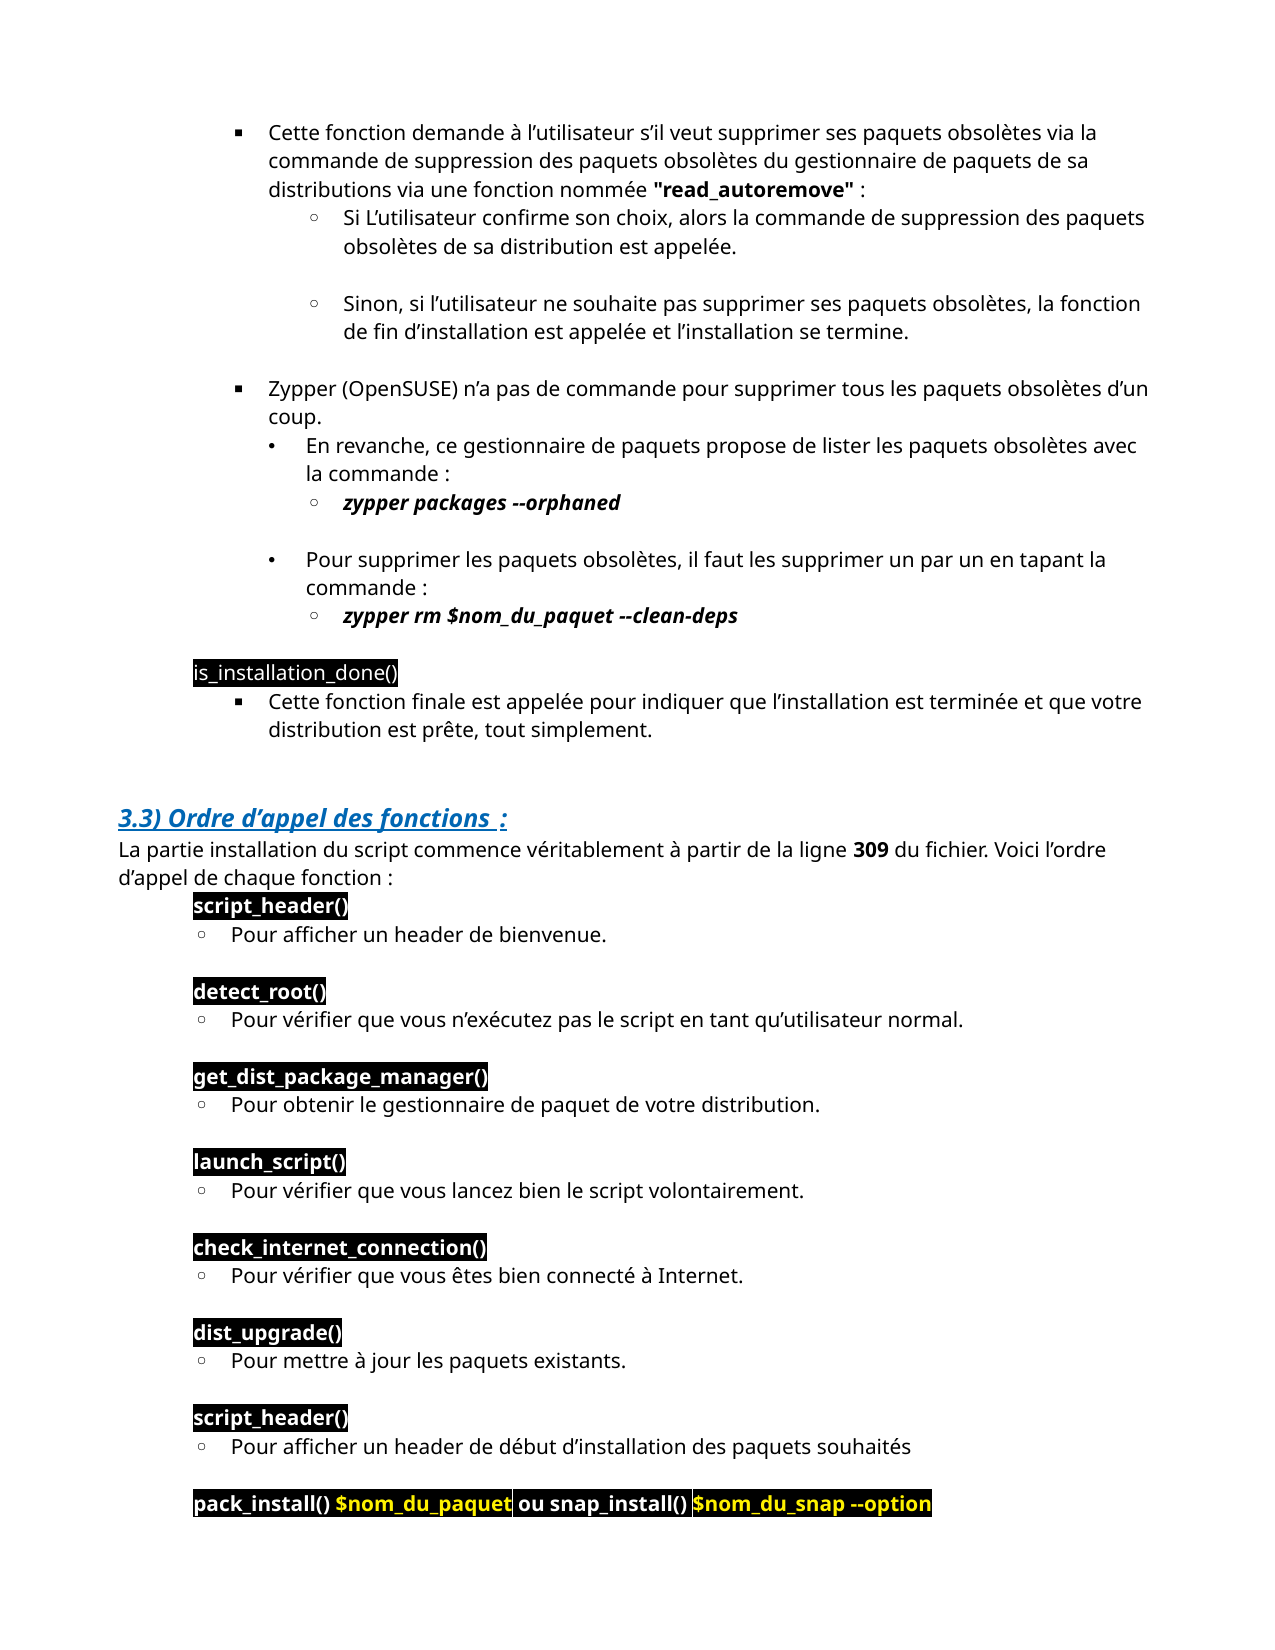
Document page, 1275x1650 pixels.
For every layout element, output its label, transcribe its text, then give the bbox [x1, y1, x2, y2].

list Cette fonction demande à l’utilisateur s’il veut supprimer ses paquets obsolètes via la commande de suppression des paquets obsolètes du gestionnaire de paquets de sa distributions via une fonction nommée "read_autoremove" : [231, 118, 1157, 203]
list Pour afficher un header de début d’installation des paquets souhaités [193, 1432, 1157, 1460]
list En revanche, ce gestionnaire de paquets propose de lister les paquets obsolètes avec la commande : [268, 431, 1157, 488]
list Cette fonction finale est appelée pour indiquer que l’installation est terminée et que votre distribution est prête, tout simplement. [231, 687, 1157, 744]
list zypper packages --orphaned [306, 488, 1157, 516]
list Pour vérifier que vous lancez bien le script volontairement. [193, 1176, 1157, 1204]
list Pour afficher un header de bienvenue. [193, 920, 1157, 948]
list check_internet_connection() [156, 1233, 1157, 1261]
list Pour supprimer les paquets obsolètes, il faut les supprimer un par un en tapant la commande : [268, 545, 1157, 602]
list launch_script() [156, 1147, 1157, 1176]
list zypper rm $nom_du_paquet --clean-deps [306, 602, 1157, 630]
list Pour vérifier que vous êtes bien connecté à Internet. [193, 1261, 1157, 1290]
list detect_root() [156, 977, 1157, 1005]
list dist_upgrade() [156, 1318, 1157, 1347]
list Si L’utilisateur confirme son choix, alors la commande de suppression des paquets obsolètes de sa distribution est appelée. [306, 203, 1157, 260]
list pack_install() $nom_du_paquet ou snap_install() $nom_du_snap --option [156, 1489, 1157, 1517]
list script_header() [156, 1403, 1157, 1432]
text 3.3) Ordre d’appel des fonctions : [118, 801, 1157, 835]
list Sinon, si l’utilisateur ne souhaite pas supprimer ses paquets obsolètes, la fonction de fin d’installation est appelée et l’installation se termine. [306, 289, 1157, 346]
list get_dist_package_manager() [156, 1062, 1157, 1091]
list Pour mettre à jour les paquets existants. [193, 1347, 1157, 1375]
list Zypper (OpenSUSE) n’a pas de commande pour supprimer tous les paquets obsolètes d’un coup. [231, 374, 1157, 431]
list Pour vérifier que vous n’exécutez pas le script en tant qu’utilisateur normal. [193, 1005, 1157, 1034]
list script_header() [156, 892, 1157, 920]
text La partie installation du script commence véritablement à partir de la ligne 309 du fichier. Voici l’ordre d’appel de chaque fonction : [118, 835, 1157, 892]
list is_installation_done() [156, 658, 1157, 687]
list Pour obtenir le gestionnaire de paquet de votre distribution. [193, 1091, 1157, 1119]
